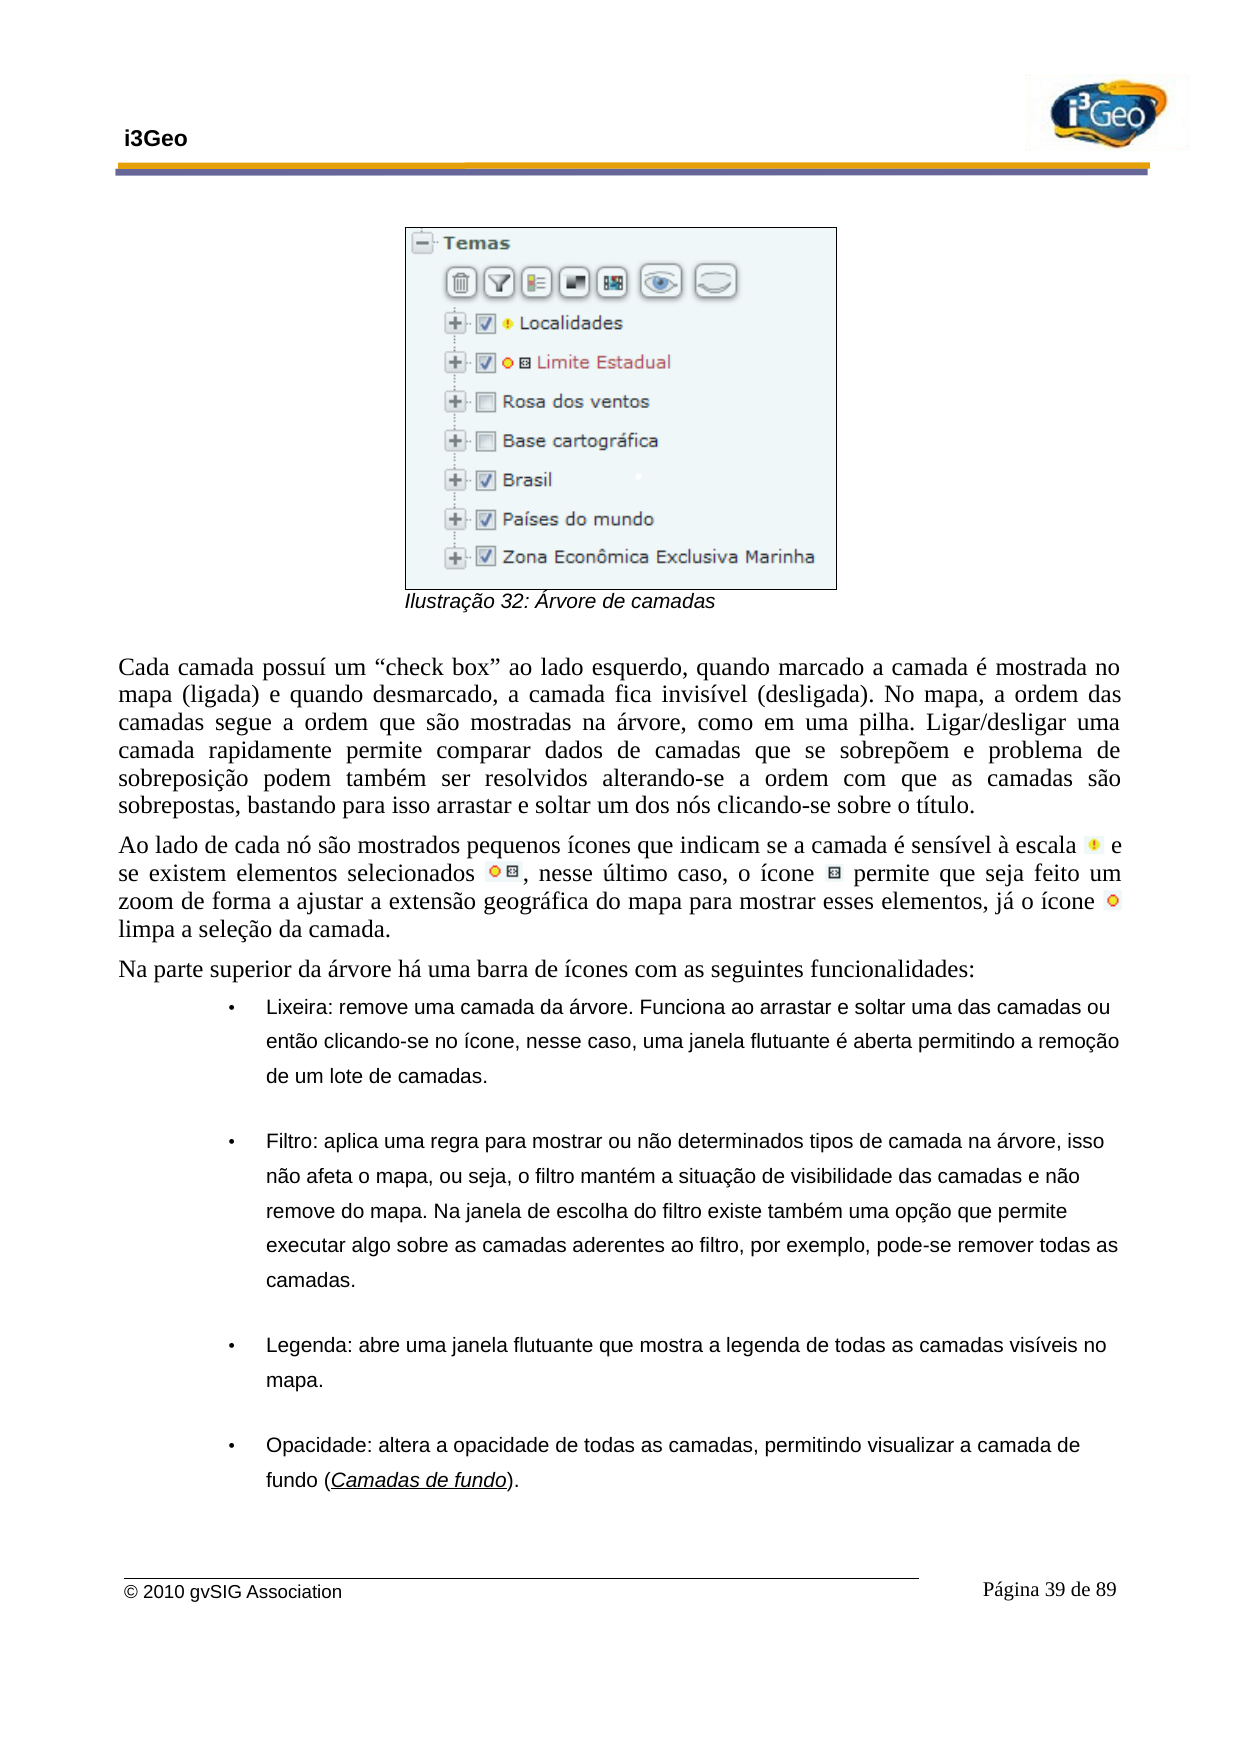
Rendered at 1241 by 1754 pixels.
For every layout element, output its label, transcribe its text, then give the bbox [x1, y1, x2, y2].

text Na parte superior da árvore há uma barra de ícones com as seguintes funcionalidades: [118, 955, 1122, 983]
picture [1025, 74, 1191, 151]
picture [824, 864, 844, 882]
picture [485, 861, 523, 882]
text Cada camada possuí um “check box” ao lado esquerdo, quando marcado a camada é mostrada no mapa (ligada) e quando desmarcado, a camada fica invisível (desligada). No mapa, a ordem das camadas segue a ordem que são mostradas na árvore, como em uma pilha. Ligar/desligar uma camada rapidamente permite comparar dados de camadas que se sobrepõem e problema de sobreposição podem também ser resolvidos alterando-se a ordem com que as camadas são sobrepostas, bastando para isso arrastar e soltar um dos nós clicando-se sobre o título. [118, 653, 1122, 819]
picture [1103, 890, 1122, 910]
list Lixeira: remove uma camada da árvore. Funciona ao arrastar e soltar uma das camadas ou então clicando-se no ícone, nesse caso, uma janela flutuante é aberta permitindo a remoção de um lote de camadas. [228, 995, 1122, 1088]
picture [1084, 836, 1105, 854]
list Filtro: aplica uma regra para mostrar ou não determinados tipos de camada na árvore, isso não afeta o mapa, ou seja, o filtro mantém a situação de visibilidade das camadas e não remove do mapa. Na janela de escolha do filtro existe também uma opção que permite executar algo sobre as camadas aderentes ao filtro, por exemplo, pode-se remover todas as camadas. [228, 1130, 1122, 1292]
list Opacidade: altera a opacidade de todas as camadas, permitindo visualizar a camada de fundo (Camadas de fundo). [228, 1433, 1122, 1491]
list Legenda: abre uma janela flutuante que mostra a legenda de todas as camadas visíveis no mapa. [228, 1334, 1122, 1392]
text Ao lado de cada nó são mostrados pequenos ícones que indicam se a camada é sensível à escala e se existem elementos selecionados , nesse último caso, o ícone permite que seja feito um zoom de forma a ajustar a extensão geográfica do mapa para mostrar esses elementos, já o ícone limpa a seleção da camada. [118, 832, 1122, 942]
picture [406, 228, 836, 589]
text Ilustração 32: Árvore de camadas [404, 590, 836, 613]
